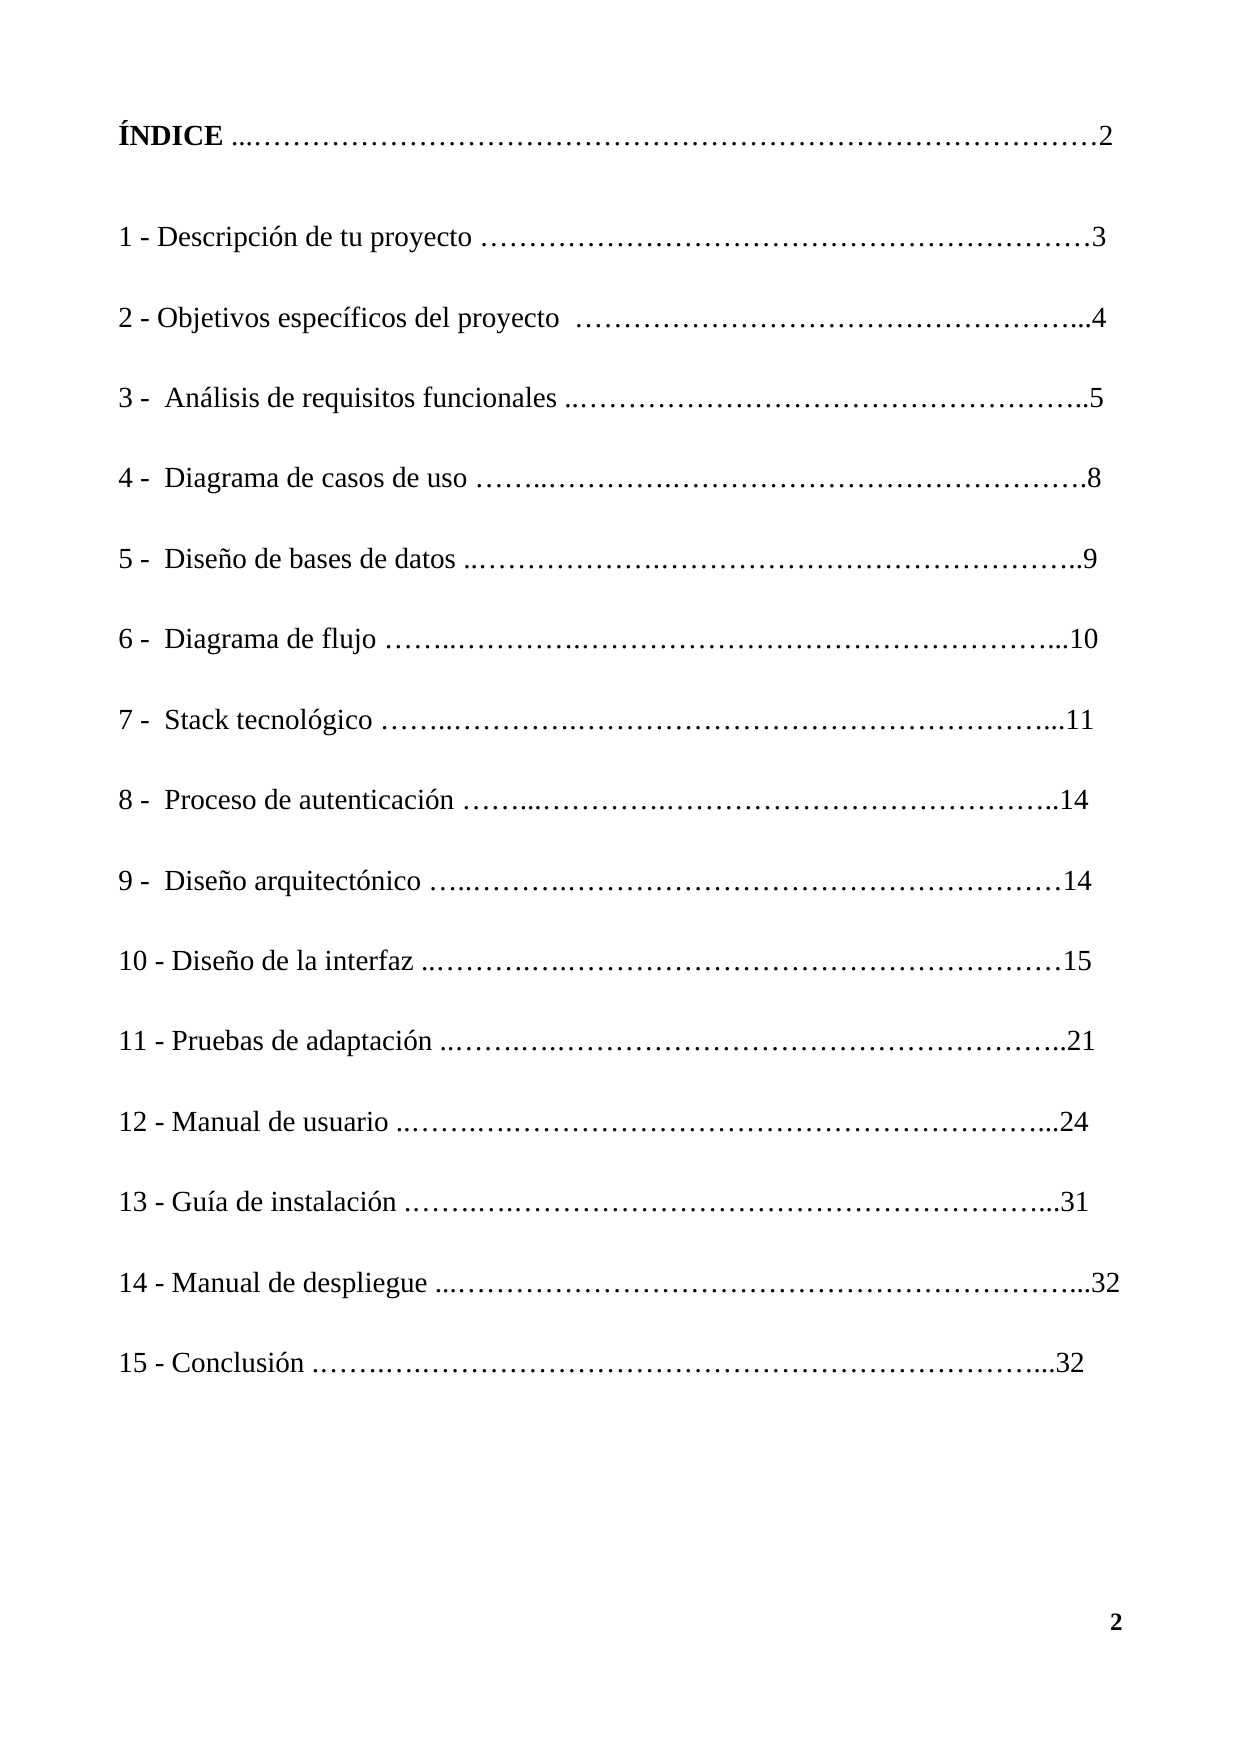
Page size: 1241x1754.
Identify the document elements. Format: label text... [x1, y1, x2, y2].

text 10 - Diseño de la interfaz ..……….….……………………………………………15 [118, 943, 1122, 977]
text 11 - Pruebas de adaptación ..…….….……………………………………………..21 [118, 1023, 1122, 1057]
text 15 - Conclusión .…….….………………………………………………………...32 [118, 1345, 1122, 1379]
text 2 - Objetivos específicos del proyecto ……………………………………………...4 [118, 300, 1122, 333]
text 6 - Diagrama de flujo ……..………….…………………………………………...10 [118, 621, 1122, 655]
text 8 - Proceso de autenticación ……...………….…………………………………..14 [118, 782, 1122, 816]
text 4 - Diagrama de casos de uso ……..………….…………………………………….8 [118, 461, 1122, 494]
text 9 - Diseño arquitectónico …..……….……………………………………………14 [118, 863, 1122, 896]
text 13 - Guía de instalación .…….….………………………………………………...31 [118, 1184, 1122, 1218]
text 7 - Stack tecnológico ……..………….…………………………………………...11 [118, 702, 1122, 735]
text 12 - Manual de usuario ..…….….………………………………………………...24 [118, 1104, 1122, 1137]
text 1 - Descripción de tu proyecto ………………………………………………………3 [118, 219, 1122, 253]
text 5 - Diseño de bases de datos ..……………….……………………………………..9 [118, 541, 1122, 574]
text 3 - Análisis de requisitos funcionales ..……………………………………………..5 [118, 380, 1122, 414]
text 14 - Manual de despliegue ...………………………………………………………...32 [118, 1265, 1122, 1298]
text ÍNDICE ...……………………………………………………………………………2 [118, 118, 1122, 152]
